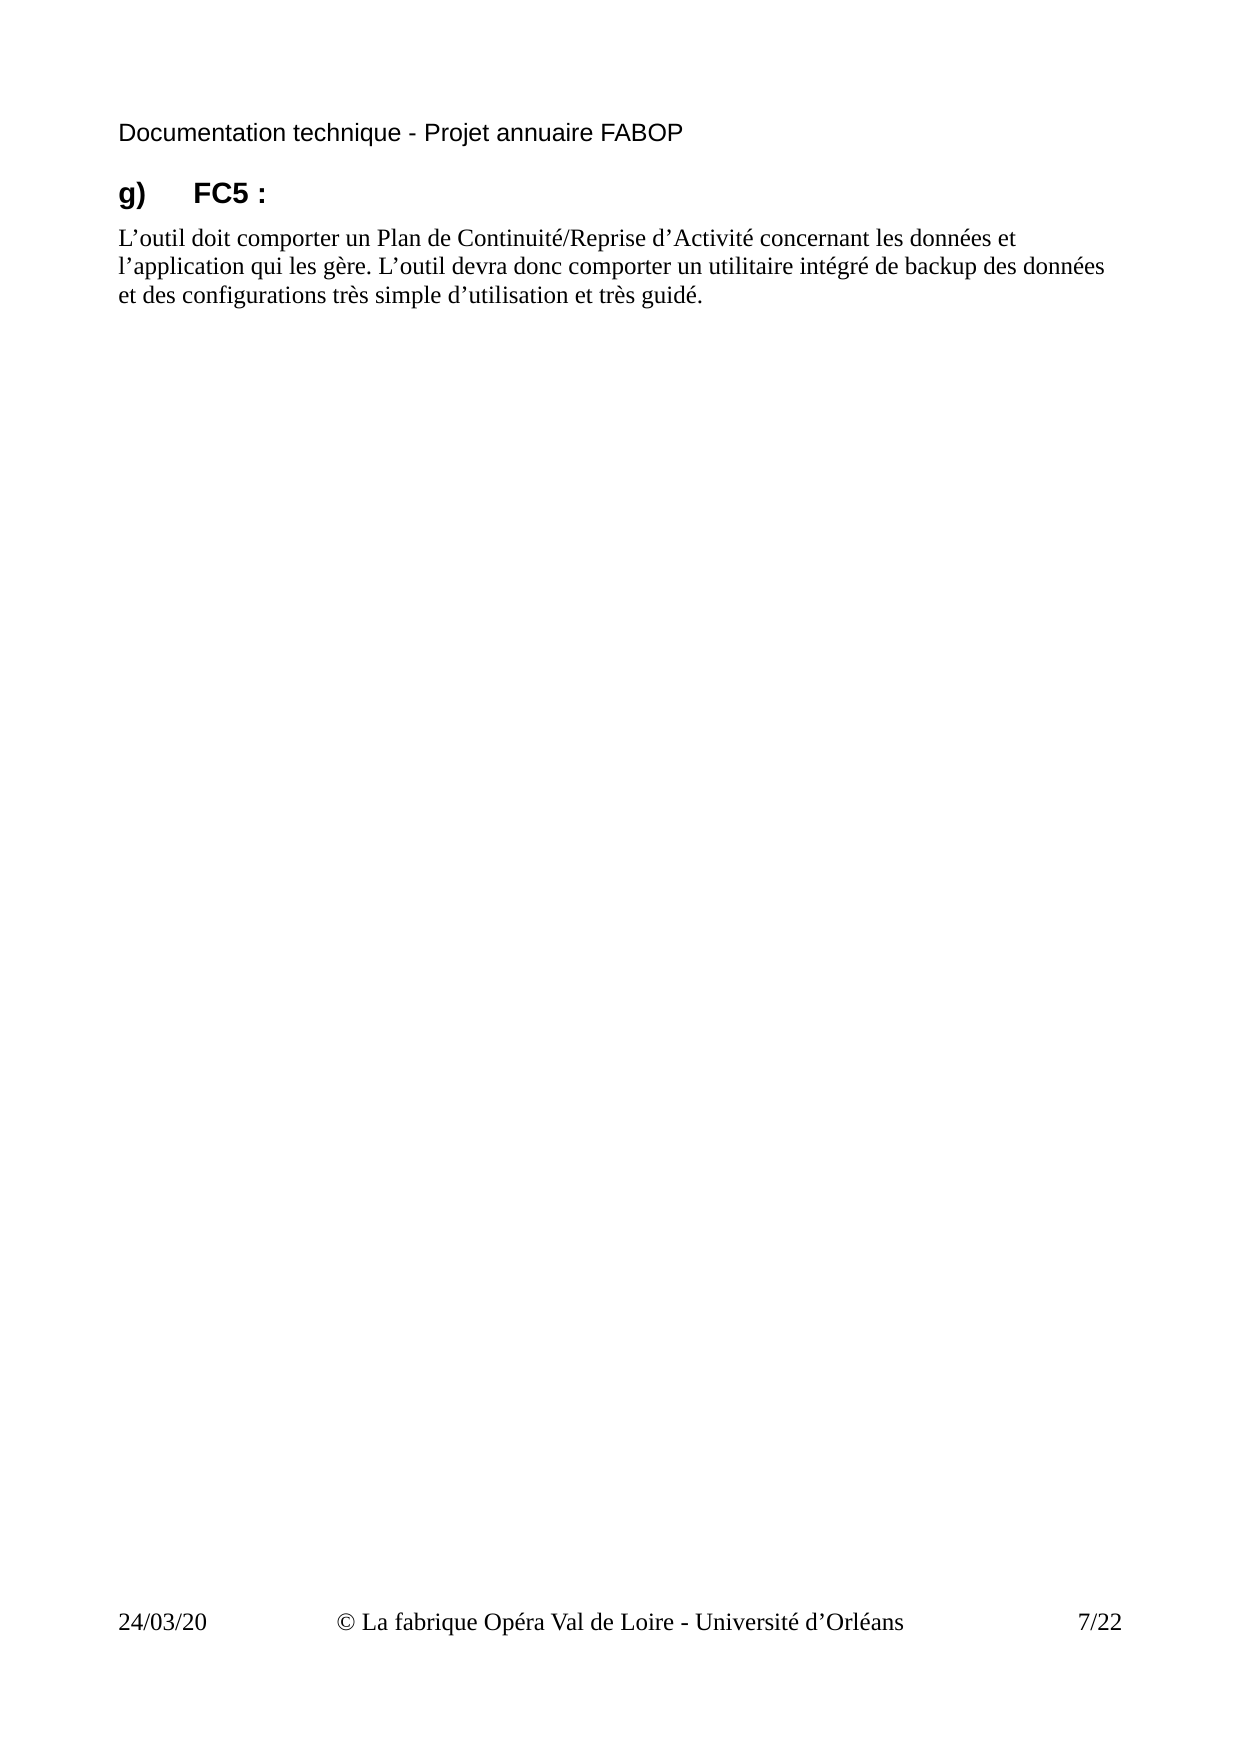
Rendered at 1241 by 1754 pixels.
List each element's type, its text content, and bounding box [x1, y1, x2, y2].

subtitle FC5 : [118, 176, 1122, 210]
text L’outil doit comporter un Plan de Continuité/Reprise d’Activité concernant les données et l’application qui les gère. L’outil devra donc comporter un utilitaire intégré de backup des données et des configurations très simple d’utilisation et très guidé. [118, 223, 1122, 309]
